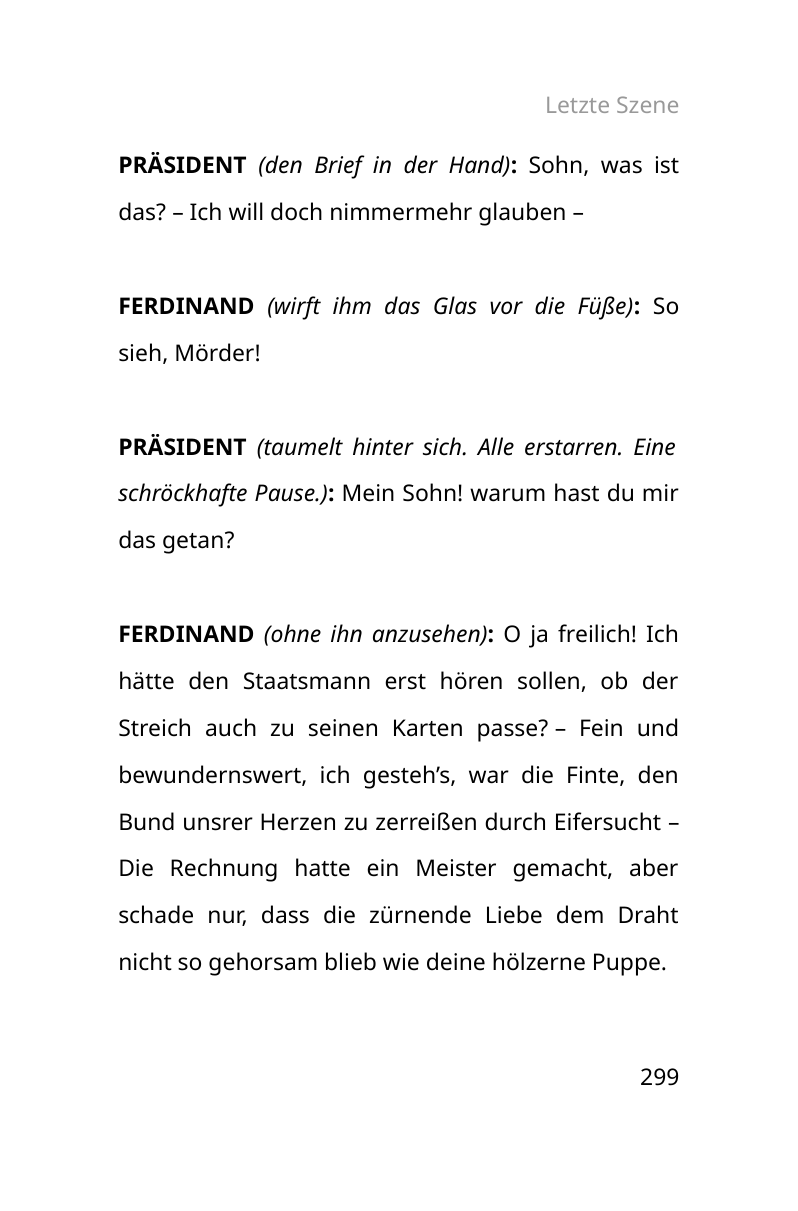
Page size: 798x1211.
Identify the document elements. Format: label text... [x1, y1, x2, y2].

text PRÄSIDENT (taumelt hinter sich. Alle erstarren. Eine schröckhafte Pause.): Mein Sohn! warum hast du mir das getan? [118, 395, 679, 556]
text FERDINAND (wirft ihm das Glas vor die Füße): So sieh, Mörder! [118, 255, 679, 368]
text FERDINAND (ohne ihn anzusehen): O ja freilich! Ich hätte den Staatsmann erst hören sollen, ob der Streich auch zu seinen Karten passe? – Fein und bewundernswert, ich gesteh’s, war die Finte, den Bund unsrer Herzen zu zerreißen durch Eifersucht – Die Rechnung hatte ein Meister gemacht, aber schade nur, dass die zürnende Liebe dem Draht nicht so gehorsam blieb wie deine hölzerne Puppe. [118, 583, 679, 977]
text PRÄSIDENT (den Brief in der Hand): Sohn, was ist das? – Ich will doch nimmermehr glauben – [118, 149, 679, 227]
